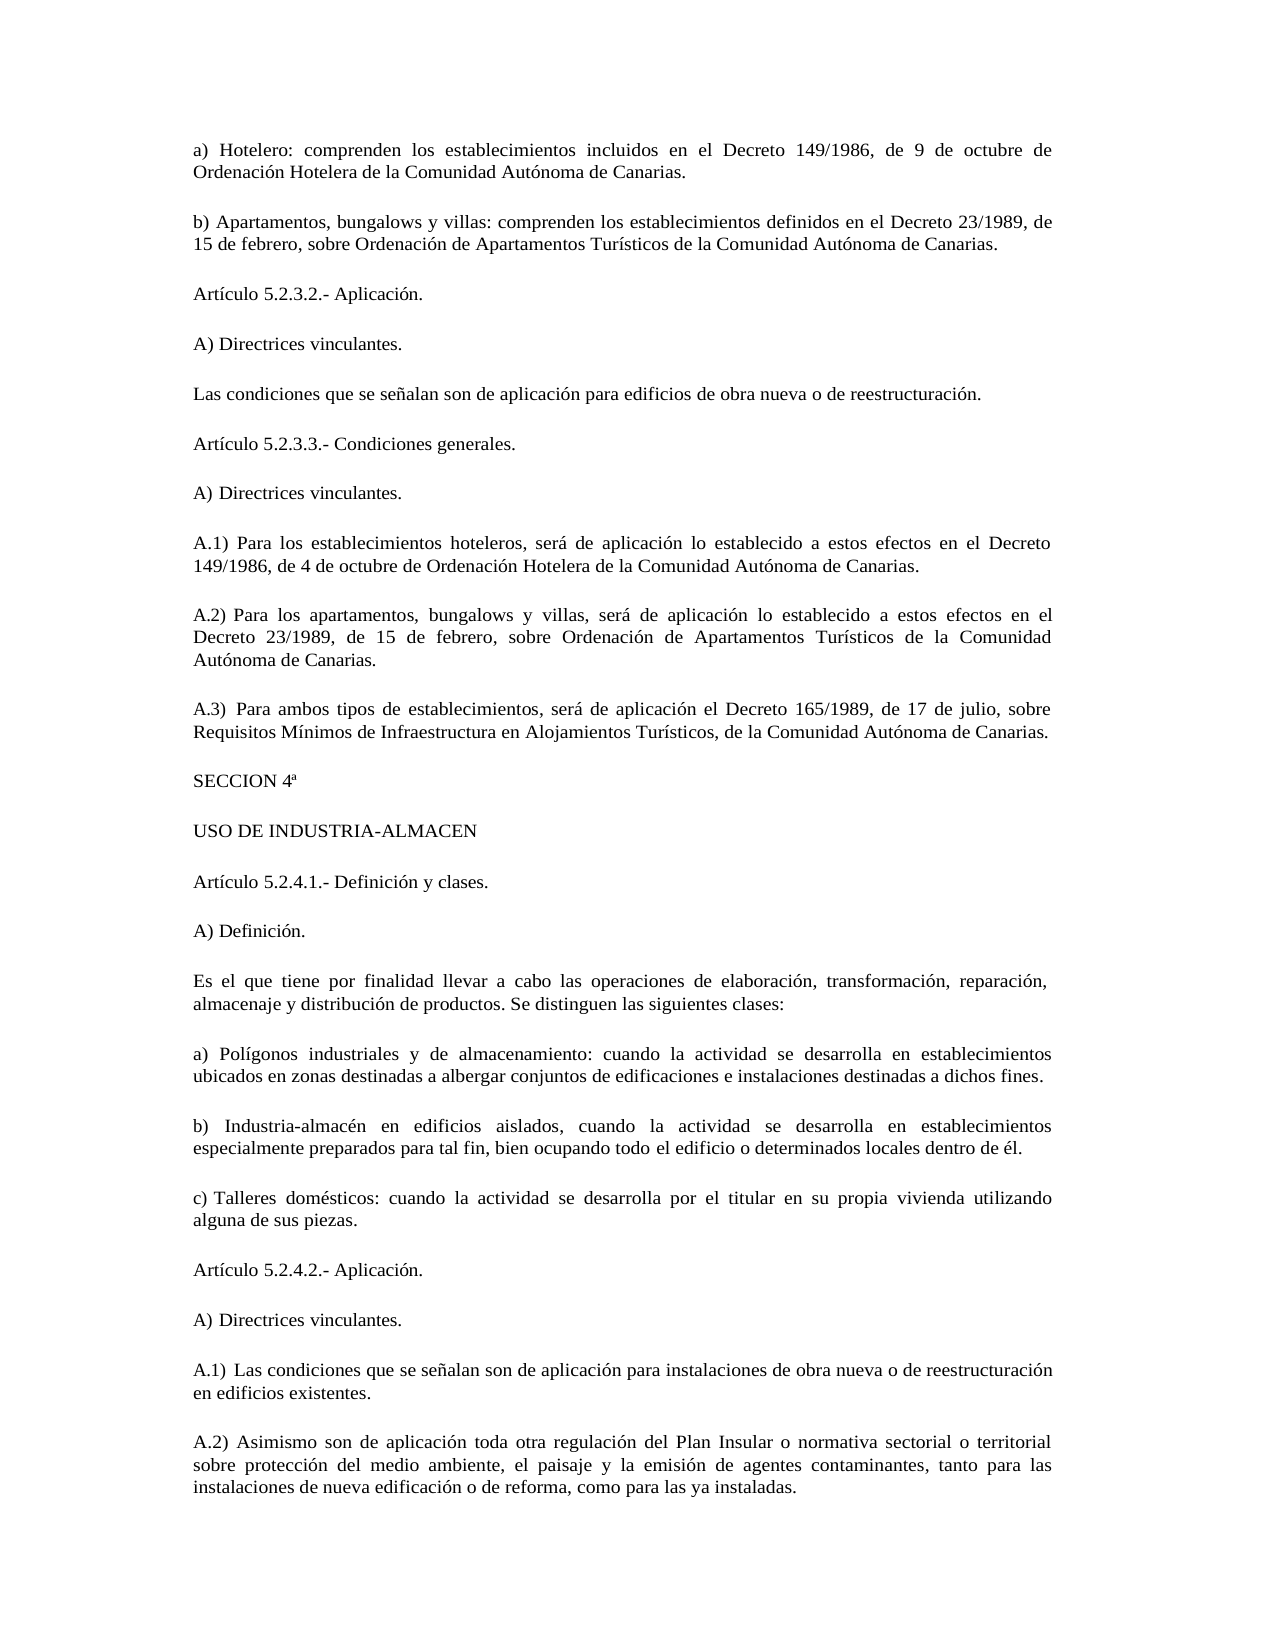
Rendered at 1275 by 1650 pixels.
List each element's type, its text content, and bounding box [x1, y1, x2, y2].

list Definición. [193, 920, 1096, 942]
text USO DE INDUSTRIA-ALMACEN [193, 820, 1096, 842]
list Polígonos industriales y de almacenamiento: cuando la actividad se desarrolla en establecimientos ubicados en zonas destinadas a albergar conjuntos de edificaciones e instalaciones destinadas a dichos fines. [193, 1043, 1053, 1087]
list Para los apartamentos, bungalows y villas, será de aplicación lo establecido a estos efectos en el Decreto 23/1989, de 15 de febrero, sobre Ordenación de Apartamentos Turísticos de la Comunidad Autónoma de Canarias. [193, 604, 1053, 670]
text Las condiciones que se señalan son de aplicación para edificios de obra nueva o de reestructuración. Artículo 5.2.3.3.- Condiciones generales. [193, 383, 995, 454]
text Es el que tiene por finalidad llevar a cabo las operaciones de elaboración, transformación, reparación, almacenaje y distribución de productos. Se distinguen las siguientes clases: [193, 970, 1096, 1014]
list Asimismo son de aplicación toda otra regulación del Plan Insular o normativa sectorial o territorial sobre protección del medio ambiente, el paisaje y la emisión de agentes contaminantes, tanto para las instalaciones de nueva edificación o de reforma, como para las ya instaladas. [193, 1431, 1053, 1498]
text Artículo 5.2.3.2.- Aplicación. [193, 283, 1096, 304]
list Para los establecimientos hoteleros, será de aplicación lo establecido a estos efectos en el Decreto 149/1986, de 4 de octubre de Ordenación Hotelera de la Comunidad Autónoma de Canarias. [193, 532, 1053, 576]
list Para ambos tipos de establecimientos, será de aplicación el Decreto 165/1989, de 17 de julio, sobre Requisitos Mínimos de Infraestructura en Alojamientos Turísticos, de la Comunidad Autónoma de Canarias. [193, 698, 1053, 742]
list Directrices vinculantes. [193, 482, 1096, 503]
list Talleres domésticos: cuando la actividad se desarrolla por el titular en su propia vivienda utilizando alguna de sus piezas. [193, 1187, 1053, 1231]
list Hotelero: comprenden los establecimientos incluidos en el Decreto 149/1986, de 9 de octubre de Ordenación Hotelera de la Comunidad Autónoma de Canarias. [193, 139, 1054, 182]
text Artículo 5.2.4.1.- Definición y clases. [193, 871, 1096, 892]
list Industria-almacén en edificios aislados, cuando la actividad se desarrolla en establecimientos especialmente preparados para tal fin, bien ocupando todo el edificio o determinados locales dentro de él. [193, 1115, 1054, 1158]
list Apartamentos, bungalows y villas: comprenden los establecimientos definidos en el Decreto 23/1989, de 15 de febrero, sobre Ordenación de Apartamentos Turísticos de la Comunidad Autónoma de Canarias. [193, 211, 1053, 254]
text A) Directrices vinculantes. [193, 333, 1096, 354]
text SECCION 4ª [193, 770, 1096, 792]
text Artículo 5.2.4.2.- Aplicación. [193, 1259, 1096, 1281]
list Las condiciones que se señalan son de aplicación para instalaciones de obra nueva o de reestructuración en edificios existentes. [193, 1359, 1053, 1403]
list Directrices vinculantes. [193, 1309, 1096, 1331]
